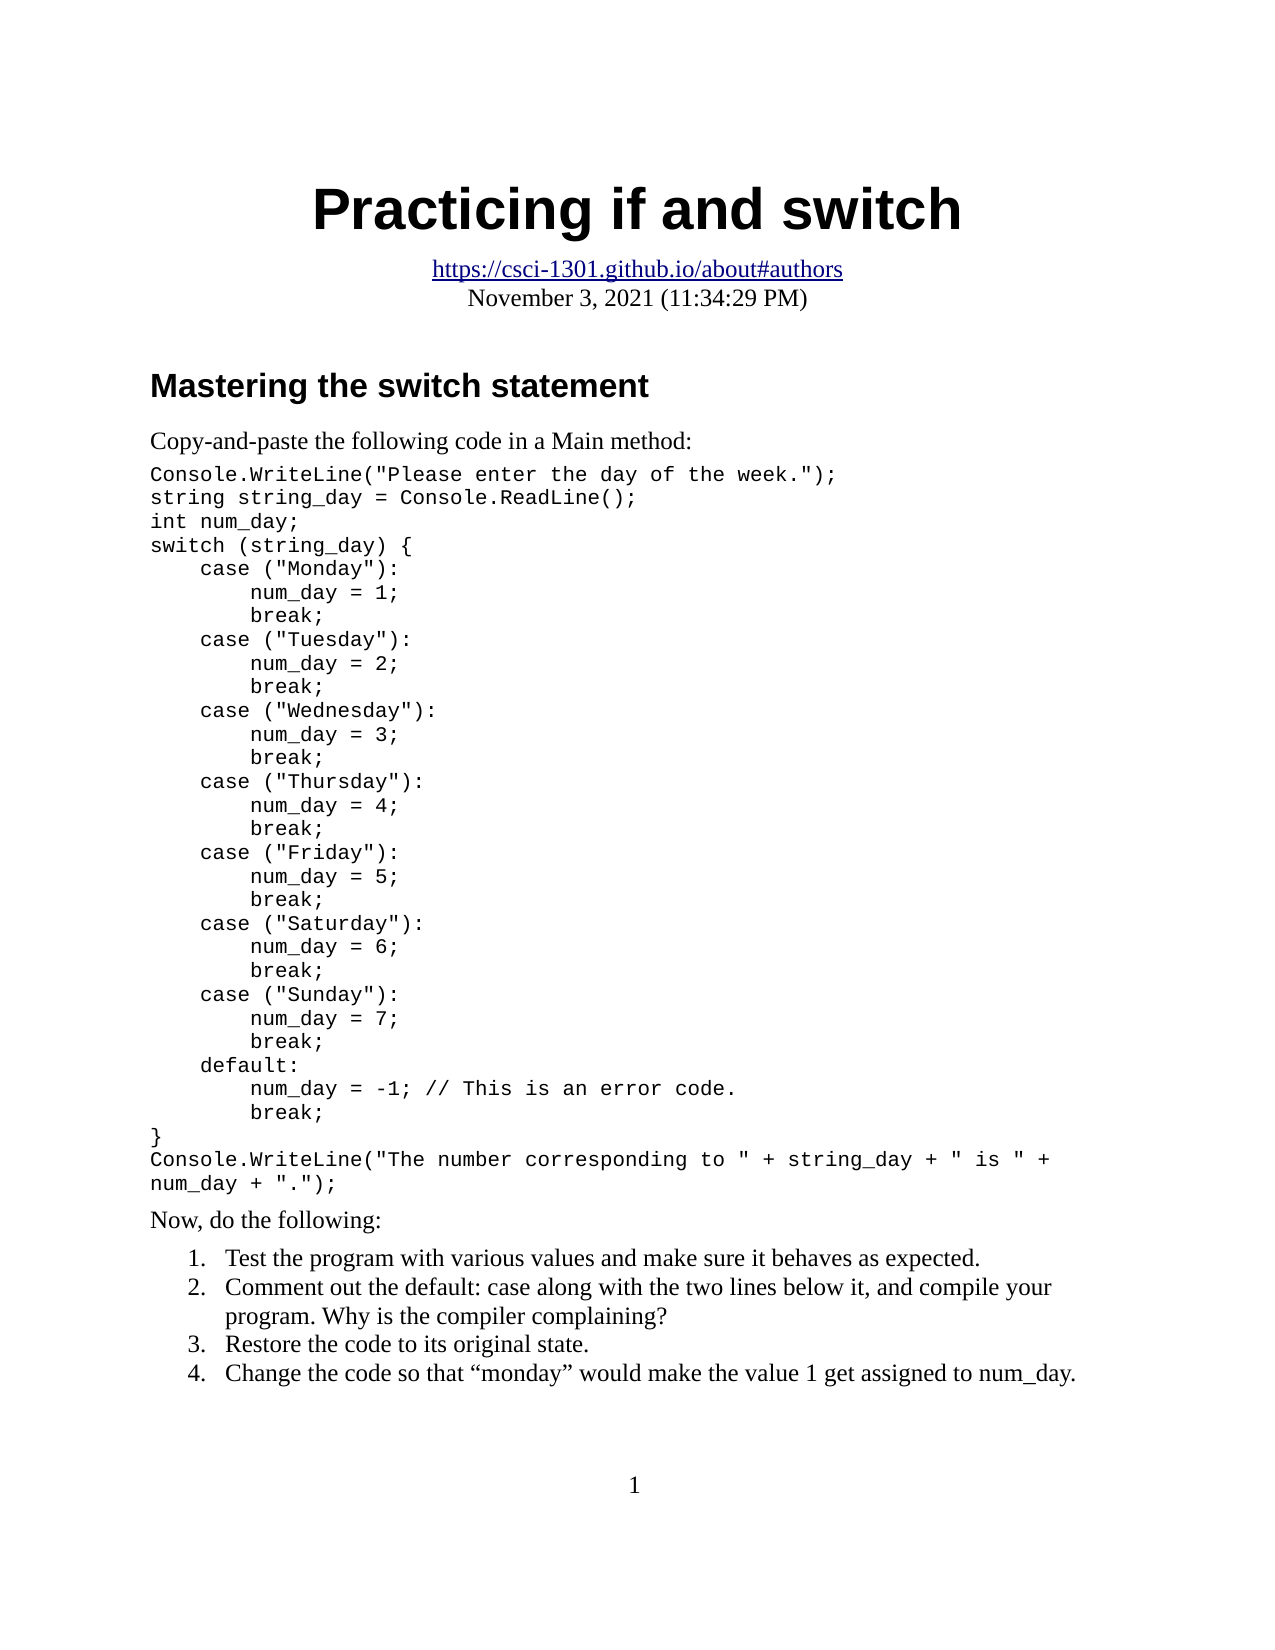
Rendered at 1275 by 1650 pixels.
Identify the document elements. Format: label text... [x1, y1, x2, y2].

text break; [150, 960, 1125, 984]
text break; [150, 1102, 1125, 1126]
list Comment out the default: case along with the two lines below it, and compile your program. Why is the compiler complaining? [187, 1272, 1125, 1329]
text break; [150, 889, 1125, 913]
text num_day = 1; [150, 582, 1125, 606]
list Change the code so that “monday” would make the value 1 get assigned to num_day. [187, 1358, 1125, 1387]
text num_day = 7; [150, 1007, 1125, 1031]
text case ("Thursday"): [150, 771, 1125, 795]
text num_day = -1; // This is an error code. [150, 1078, 1125, 1102]
text break; [150, 676, 1125, 700]
text } [150, 1126, 1125, 1149]
title Practicing if and switch [150, 175, 1125, 242]
text num_day = 6; [150, 937, 1125, 960]
text num_day = 2; [150, 653, 1125, 676]
text case ("Friday"): [150, 842, 1125, 866]
text num_day = 5; [150, 866, 1125, 889]
text string string_day = Console.ReadLine(); [150, 487, 1125, 511]
text break; [150, 747, 1125, 771]
text break; [150, 818, 1125, 842]
text case ("Tuesday"): [150, 629, 1125, 653]
text break; [150, 1031, 1125, 1055]
list Test the program with various values and make sure it behaves as expected. [187, 1243, 1125, 1272]
text Now, do the following: [150, 1206, 1125, 1234]
text Copy-and-paste the following code in a Main method: [150, 426, 1125, 455]
text int num_day; [150, 511, 1125, 534]
text num_day = 3; [150, 724, 1125, 747]
text break; [150, 606, 1125, 629]
subtitle Mastering the switch statement [150, 366, 1125, 404]
text Console.WriteLine("Please enter the day of the week."); [150, 464, 1125, 487]
text default: [150, 1055, 1125, 1078]
text case ("Monday"): [150, 558, 1125, 582]
text November 3, 2021 (11:34:29 PM) [150, 283, 1125, 312]
text case ("Sunday"): [150, 984, 1125, 1007]
text case ("Saturday"): [150, 913, 1125, 937]
text case ("Wednesday"): [150, 700, 1125, 724]
text https://csci-1301.github.io/about#authors [150, 254, 1125, 283]
text num_day = 4; [150, 795, 1125, 818]
text switch (string_day) { [150, 534, 1125, 558]
list Restore the code to its original state. [187, 1329, 1125, 1358]
text Console.WriteLine("The number corresponding to " + string_day + " is " + num_day + "."); [150, 1149, 1125, 1197]
